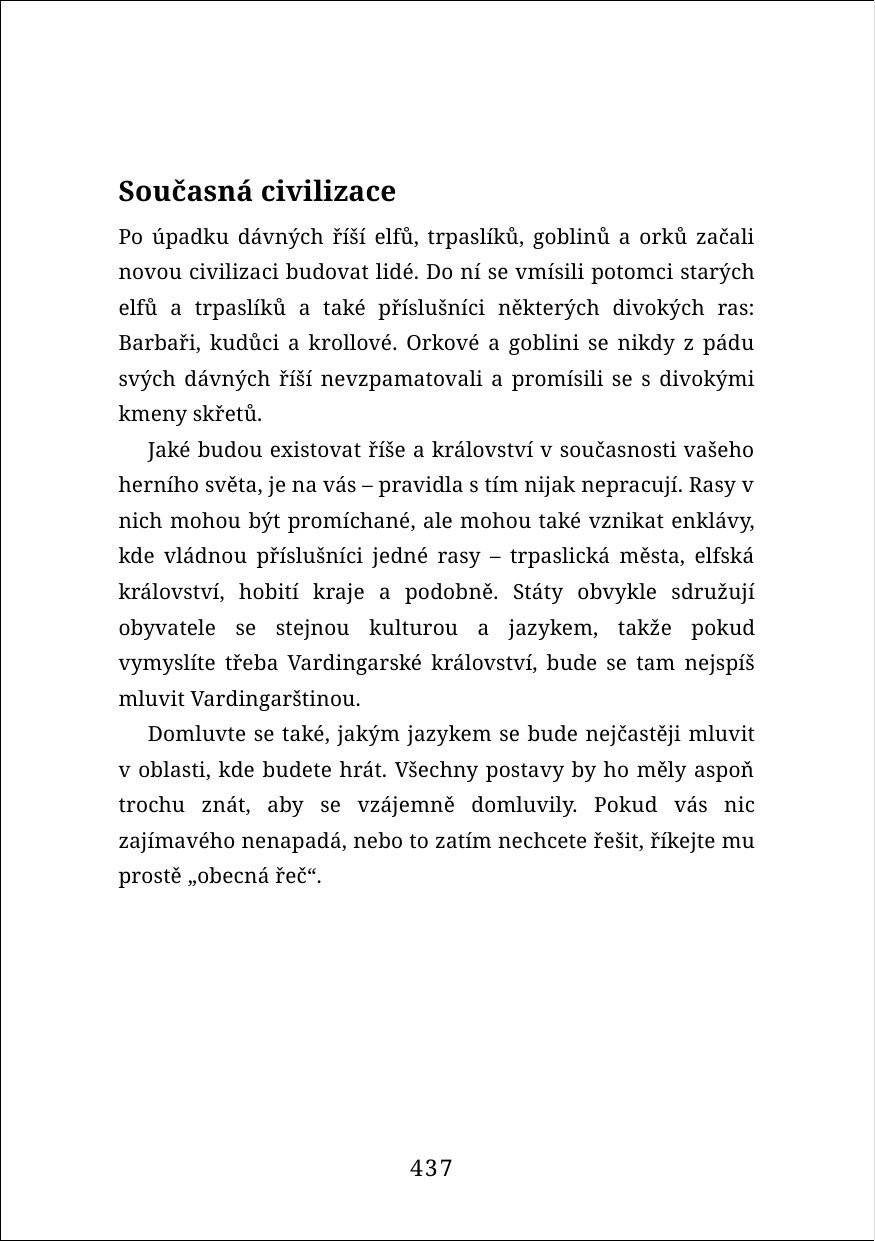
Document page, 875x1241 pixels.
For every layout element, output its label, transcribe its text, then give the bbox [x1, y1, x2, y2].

subtitle Současná civilizace [118, 172, 756, 210]
text Po úpadku dávných říší elfů, trpaslíků, goblinů a orků začali novou civilizaci budovat lidé. Do ní se vmísili potomci starých elfů a trpaslíků a také příslušníci některých divokých ras: Barbaři, kudůci a krollové. Orkové a goblini se nikdy z pádu svých dávných říší nevzpamatovali a promísili se s divokými kmeny skřetů. Jaké budou existovat říše a království v současnosti vašeho herního světa, je na vás – pravidla s tím nijak nepracují. Rasy v nich mohou být promíchané, ale mohou také vznikat enklávy, kde vládnou příslušníci jedné rasy – trpaslická města, elfská království, hobití kraje a podobně. Státy obvykle sdružují obyvatele se stejnou kulturou a jazykem, takže pokud vymyslíte třeba Vardingarské království, bude se tam nejspíš mluvit Vardingarštinou. Domluvte se také, jakým jazykem se bude nejčastěji mluvit v oblasti, kde budete hrát. Všechny postavy by ho měly aspoň trochu znát, aby se vzájemně domluvily. Pokud vás nic zajímavého nenapadá, nebo to zatím nechcete řešit, říkejte mu prostě „obecná řeč“. [118, 222, 756, 890]
